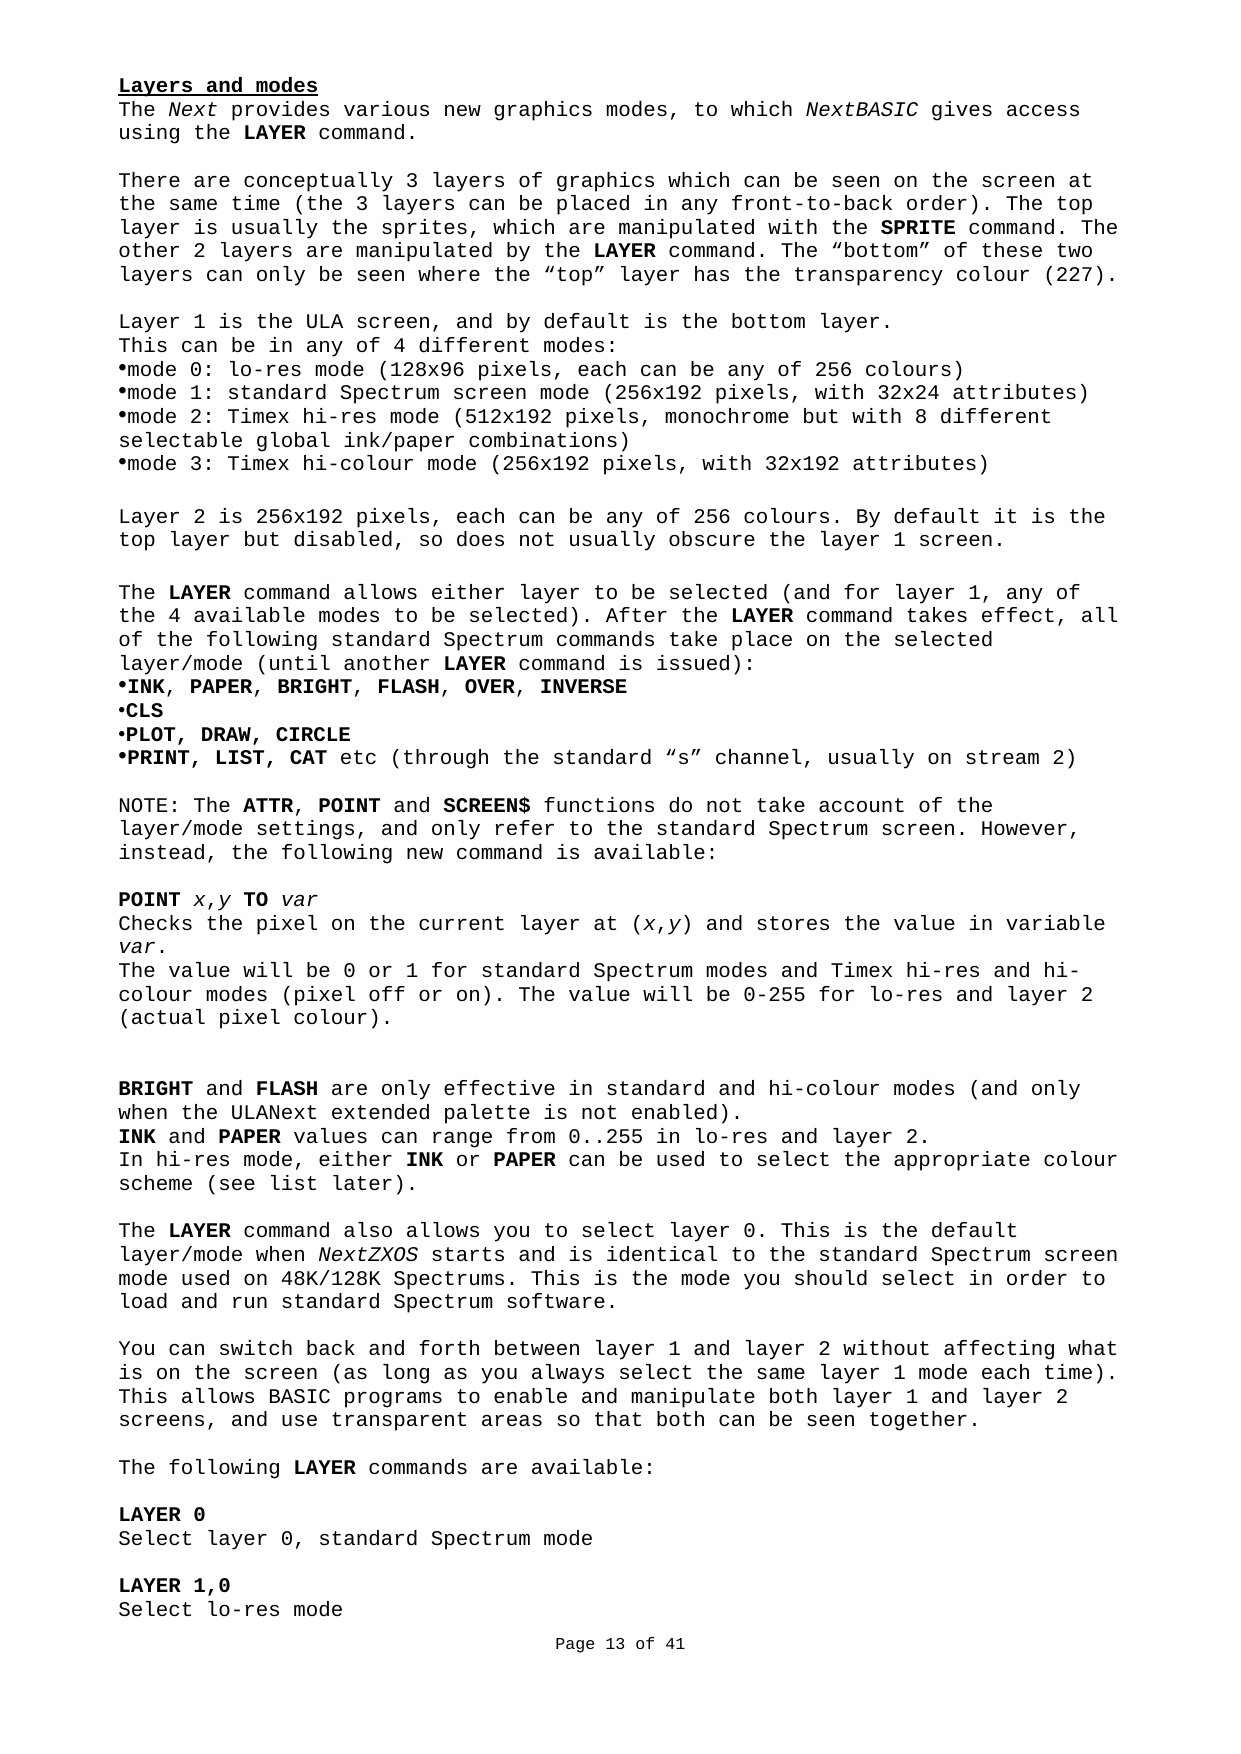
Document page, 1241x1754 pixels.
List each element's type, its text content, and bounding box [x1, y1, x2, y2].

text In hi-res mode, either INK or PAPER can be used to select the appropriate colour scheme (see list later). [118, 1149, 1122, 1197]
list PLOT, DRAW, CIRCLE [118, 724, 1122, 747]
text LAYER 1,0 [118, 1575, 1122, 1598]
list mode 0: lo-res mode (128x96 pixels, each can be any of 256 colours) [118, 359, 1122, 382]
text The value will be 0 or 1 for standard Spectrum modes and Timex hi-res and hi-colour modes (pixel off or on). The value will be 0-255 for lo-res and layer 2 (actual pixel colour). [118, 960, 1122, 1031]
text Select layer 0, standard Spectrum mode [118, 1528, 1122, 1551]
list mode 2: Timex hi-res mode (512x192 pixels, monochrome but with 8 different selectable global ink/paper combinations) [118, 406, 1122, 453]
list INK, PAPER, BRIGHT, FLASH, OVER, INVERSE [118, 676, 1122, 700]
text Layer 1 is the ULA screen, and by default is the bottom layer. [118, 311, 1122, 335]
list mode 3: Timex hi-colour mode (256x192 pixels, with 32x192 attributes) [118, 453, 1122, 477]
text INK and PAPER values can range from 0..255 in lo-res and layer 2. [118, 1126, 1122, 1149]
text Layer 2 is 256x192 pixels, each can be any of 256 colours. By default it is the top layer but disabled, so does not usually obscure the layer 1 screen. [118, 506, 1122, 553]
text Select lo-res mode [118, 1598, 1122, 1622]
text This can be in any of 4 different modes: [118, 335, 1122, 359]
text The Next provides various new graphics modes, to which NextBASIC gives access using the LAYER command. [118, 99, 1122, 146]
text You can switch back and forth between layer 1 and layer 2 without affecting what is on the screen (as long as you always select the same layer 1 mode each time). This allows BASIC programs to enable and manipulate both layer 1 and layer 2 screens, and use transparent areas so that both can be seen together. [118, 1338, 1122, 1433]
text POINT x,y TO var [118, 889, 1122, 913]
text Layers and modes [118, 75, 1122, 99]
text There are conceptually 3 layers of graphics which can be seen on the screen at the same time (the 3 layers can be placed in any front-to-back order). The top layer is usually the sprites, which are manipulated with the SPRITE command. The other 2 layers are manipulated by the LAYER command. The “bottom” of these two layers can only be seen where the “top” layer has the transparency colour (227). [118, 169, 1122, 288]
text The LAYER command allows either layer to be selected (and for layer 1, any of the 4 available modes to be selected). After the LAYER command takes effect, all of the following standard Spectrum commands take place on the selected layer/mode (until another LAYER command is issued): [118, 582, 1122, 676]
text NOTE: The ATTR, POINT and SCREEN$ functions do not take account of the layer/mode settings, and only refer to the standard Spectrum screen. However, instead, the following new command is available: [118, 794, 1122, 866]
text LAYER 0 [118, 1504, 1122, 1528]
text The LAYER command also allows you to select layer 0. This is the default layer/mode when NextZXOS starts and is identical to the standard Spectrum screen mode used on 48K/128K Spectrums. This is the mode you should select in order to load and run standard Spectrum software. [118, 1220, 1122, 1315]
list mode 1: standard Spectrum screen mode (256x192 pixels, with 32x24 attributes) [118, 382, 1122, 406]
text Checks the pixel on the current layer at (x,y) and stores the value in variable var. [118, 913, 1122, 960]
text The following LAYER commands are available: [118, 1457, 1122, 1480]
list PRINT, LIST, CAT etc (through the standard “s” channel, usually on stream 2) [118, 747, 1122, 771]
text BRIGHT and FLASH are only effective in standard and hi-colour modes (and only when the ULANext extended palette is not enabled). [118, 1078, 1122, 1126]
list CLS [118, 700, 1122, 724]
